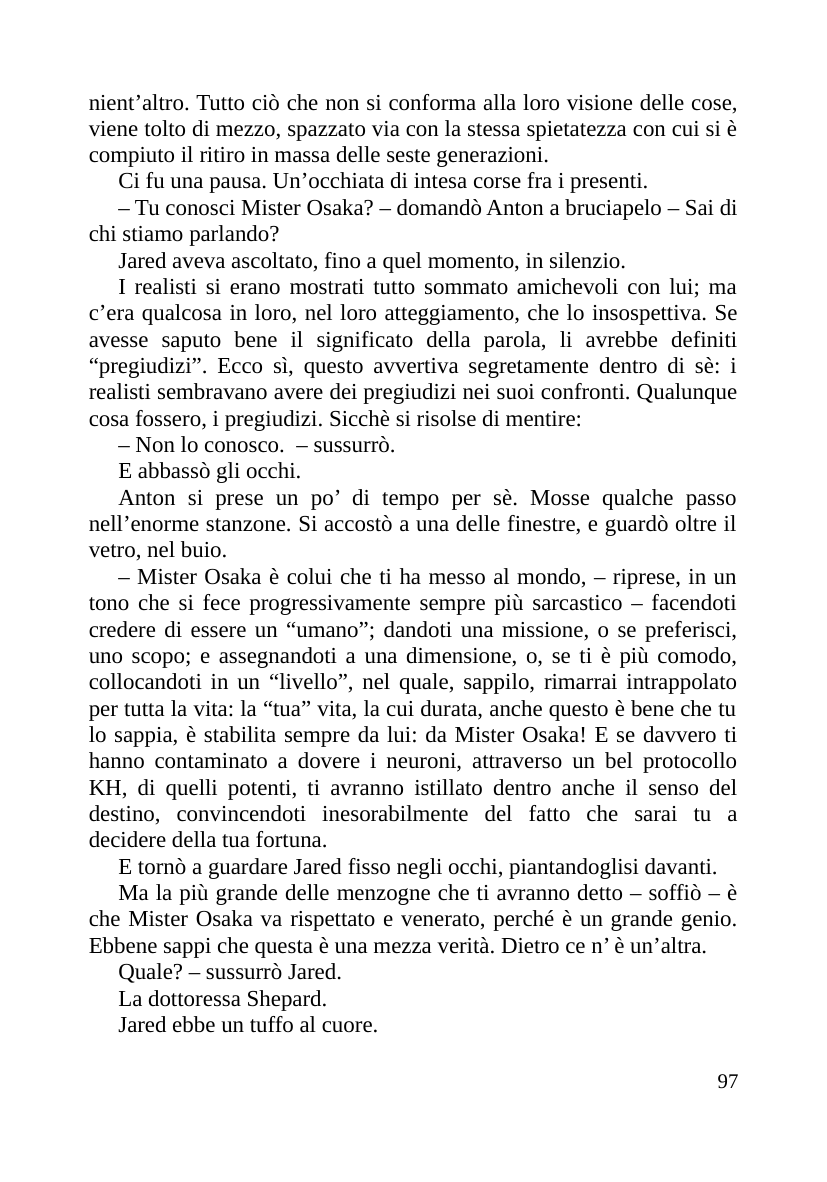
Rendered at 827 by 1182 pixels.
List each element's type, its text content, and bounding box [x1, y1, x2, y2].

text – Mister Osaka è colui che ti ha messo al mondo, – riprese, in un tono che si fece progressivamente sempre più sarcastico – facendoti credere di essere un “umano”; dandoti una missione, o se preferisci, uno scopo; e assegnandoti a una dimensione, o, se ti è più comodo, collocandoti in un “livello”, nel quale, sappilo, rimarrai intrappolato per tutta la vita: la “tua” vita, la cui durata, anche questo è bene che tu lo sappia, è stabilita sempre da lui: da Mister Osaka! E se davvero ti hanno contaminato a dovere i neuroni, attraverso un bel protocollo KH, di quelli potenti, ti avranno istillato dentro anche il senso del destino, convincendoti inesorabilmente del fatto che sarai tu a decidere della tua fortuna. [88, 563, 738, 853]
text Jared ebbe un tuffo al cuore. [88, 1011, 738, 1037]
text Ma la più grande delle menzogne che ti avranno detto – soffiò – è che Mister Osaka va rispettato e venerato, perché è un grande genio. Ebbene sappi che questa è una mezza verità. Dietro ce n’ è un’altra. [88, 879, 738, 958]
text E abbassò gli occhi. [88, 457, 738, 484]
text nient’altro. Tutto ciò che non si conforma alla loro visione delle cose, viene tolto di mezzo, spazzato via con la stessa spietatezza con cui si è compiuto il ritiro in massa delle seste generazioni. [88, 88, 738, 168]
text Ci fu una pausa. Un’occhiata di intesa corse fra i presenti. [88, 168, 738, 194]
text – Tu conosci Mister Osaka? – domandò Anton a bruciapelo – Sai di chi stiamo parlando? [88, 194, 738, 247]
text Quale? – sussurrò Jared. [88, 958, 738, 984]
text E tornò a guardare Jared fisso negli occhi, piantandoglisi davanti. [88, 853, 738, 879]
text Jared aveva ascoltato, fino a quel momento, in silenzio. [88, 247, 738, 273]
text La dottoressa Shepard. [88, 984, 738, 1011]
text Anton si prese un po’ di tempo per sè. Mosse qualche passo nell’enorme stanzone. Si accostò a una delle finestre, e guardò oltre il vetro, nel buio. [88, 484, 738, 563]
text – Non lo conosco. – sussurrò. [88, 431, 738, 457]
text I realisti si erano mostrati tutto sommato amichevoli con lui; ma c’era qualcosa in loro, nel loro atteggiamento, che lo insospettiva. Se avesse saputo bene il significato della parola, li avrebbe definiti “pregiudizi”. Ecco sì, questo avvertiva segretamente dentro di sè: i realisti sembravano avere dei pregiudizi nei suoi confronti. Qualunque cosa fossero, i pregiudizi. Sicchè si risolse di mentire: [88, 273, 738, 431]
